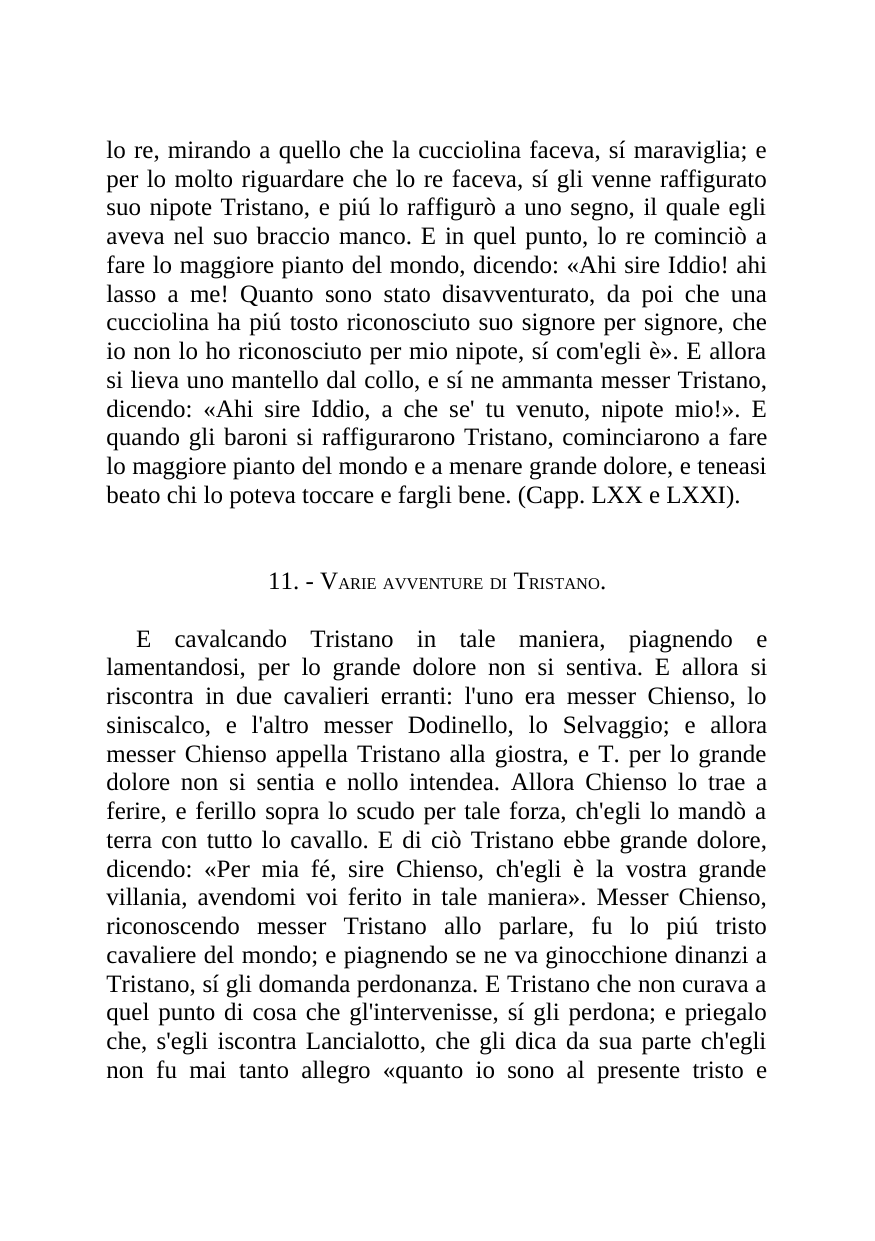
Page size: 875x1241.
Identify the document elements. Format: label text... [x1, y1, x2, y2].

text lo re, mirando a quello che la cucciolina faceva, sí maraviglia; e per lo molto riguardare che lo re faceva, sí gli venne raffigurato suo nipote Tristano, e piú lo raffigurò a uno segno, il quale egli aveva nel suo braccio manco. E in quel punto, lo re cominciò a fare lo maggiore pianto del mondo, dicendo: «Ahi sire Iddio! ahi lasso a me! Quanto sono stato disavventurato, da poi che una cucciolina ha piú tosto riconosciuto suo signore per signore, che io non lo ho riconosciuto per mio nipote, sí com'egli è». E allora si lieva uno mantello dal collo, e sí ne ammanta messer Tristano, dicendo: «Ahi sire Iddio, a che se' tu venuto, nipote mio!». E quando gli baroni si raffigurarono Tristano, cominciarono a fare lo maggiore pianto del mondo e a menare grande dolore, e teneasi beato chi lo poteva toccare e fargli bene. (Capp. LXX e LXXI). [106, 135, 768, 509]
text 11. - Varie avventure di Tristano. [106, 566, 768, 595]
text E cavalcando Tristano in tale maniera, piagnendo e lamentandosi, per lo grande dolore non si sentiva. E allora si riscontra in due cavalieri erranti: l'uno era messer Chienso, lo siniscalco, e l'altro messer Dodinello, lo Selvaggio; e allora messer Chienso appella Tristano alla giostra, e T. per lo grande dolore non si sentia e nollo intendea. Allora Chienso lo trae a ferire, e ferillo sopra lo scudo per tale forza, ch'egli lo mandò a terra con tutto lo cavallo. E di ciò Tristano ebbe grande dolore, dicendo: «Per mia fé, sire Chienso, ch'egli è la vostra grande villania, avendomi voi ferito in tale maniera». Messer Chienso, riconoscendo messer Tristano allo parlare, fu lo piú tristo cavaliere del mondo; e piagnendo se ne va ginocchione dinanzi a Tristano, sí gli domanda perdonanza. E Tristano che non curava a quel punto di cosa che gl'intervenisse, sí gli perdona; e priegalo che, s'egli iscontra Lancialotto, che gli dica da sua parte ch'egli non fu mai tanto allegro «quanto io sono al presente tristo e [106, 624, 768, 1084]
